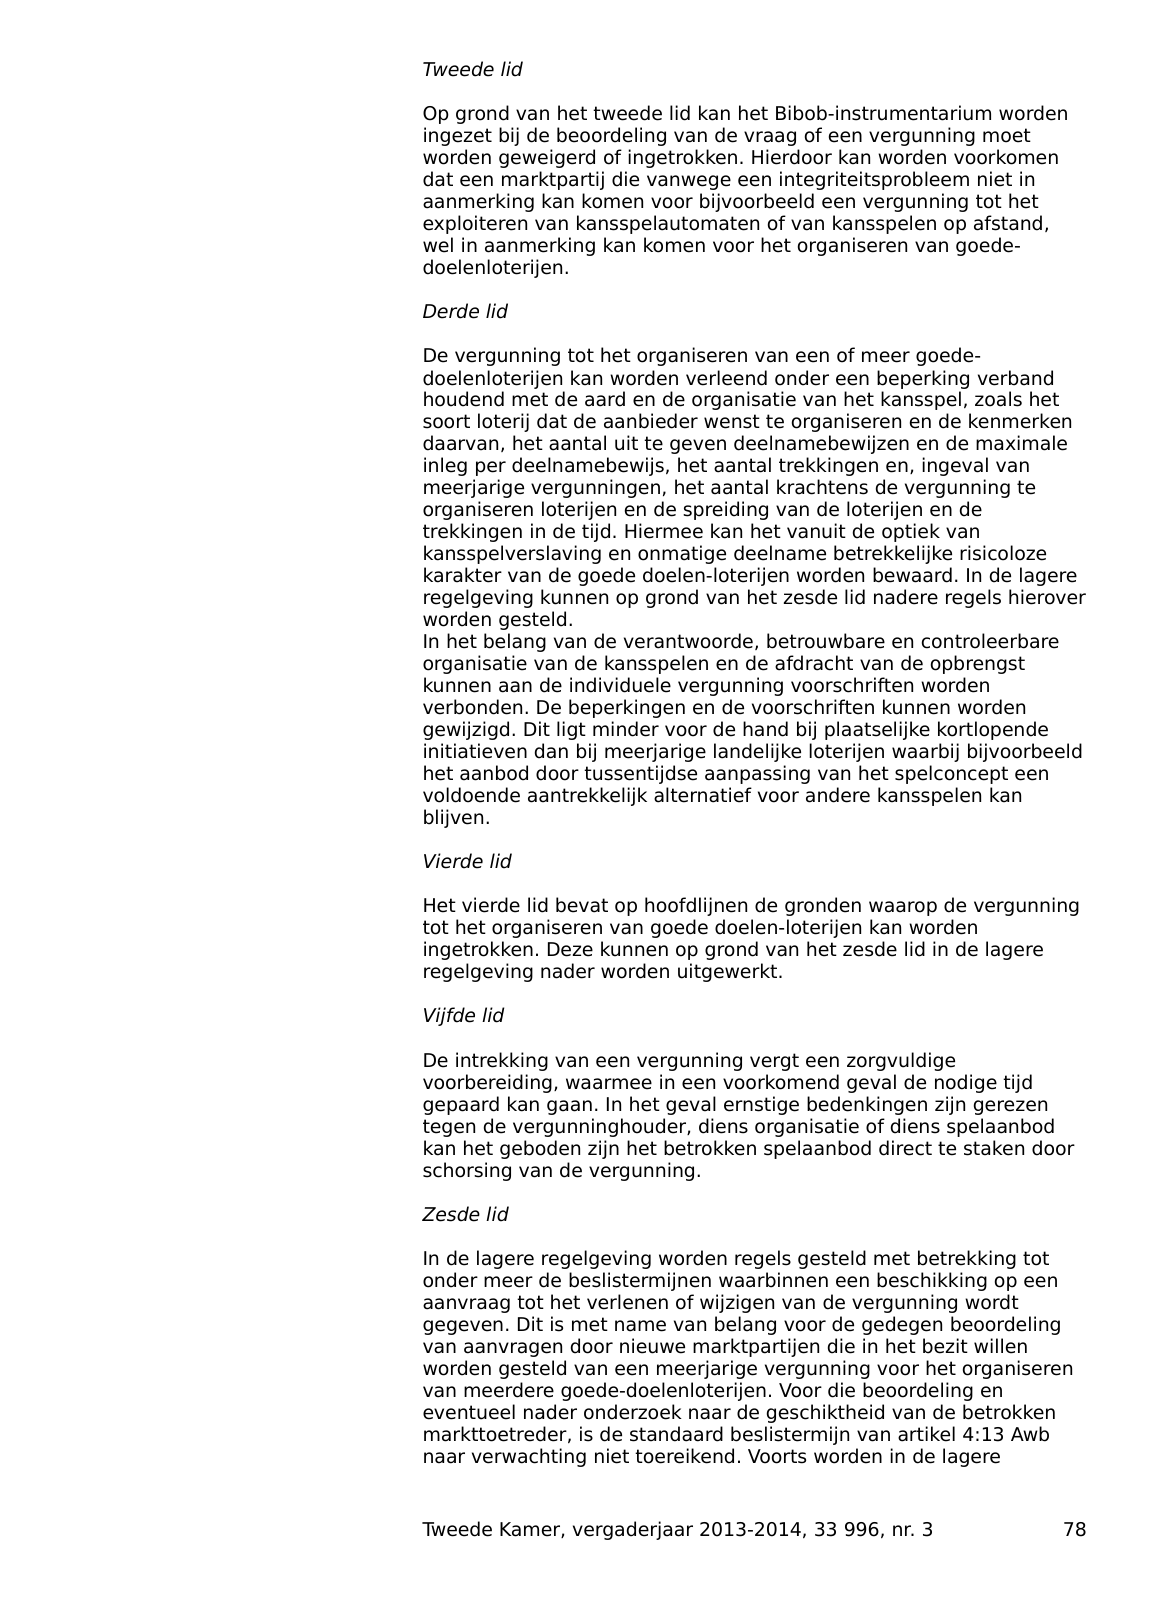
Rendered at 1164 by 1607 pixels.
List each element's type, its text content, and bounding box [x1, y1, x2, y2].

subtitle Tweede lid [422, 59, 1087, 81]
text De intrekking van een vergunning vergt een zorgvuldige voorbereiding, waarmee in een voorkomend geval de nodige tijd gepaard kan gaan. In het geval ernstige bedenkingen zijn gerezen tegen de vergunninghouder, diens organisatie of diens spelaanbod kan het geboden zijn het betrokken spelaanbod direct te staken door schorsing van de vergunning. [422, 1049, 1087, 1181]
subtitle Derde lid [422, 301, 1087, 323]
text Het vierde lid bevat op hoofdlijnen de gronden waarop de vergunning tot het organiseren van goede doelen-loterijen kan worden ingetrokken. Deze kunnen op grond van het zesde lid in de lagere regelgeving nader worden uitgewerkt. [422, 895, 1087, 983]
text De vergunning tot het organiseren van een of meer goede-doelenloterijen kan worden verleend onder een beperking verband houdend met de aard en de organisatie van het kansspel, zoals het soort loterij dat de aanbieder wenst te organiseren en de kenmerken daarvan, het aantal uit te geven deelnamebewijzen en de maximale inleg per deelnamebewijs, het aantal trekkingen en, ingeval van meerjarige vergunningen, het aantal krachtens de vergunning te organiseren loterijen en de spreiding van de loterijen en de trekkingen in de tijd. Hiermee kan het vanuit de optiek van kansspelverslaving en onmatige deelname betrekkelijke risicoloze karakter van de goede doelen-loterijen worden bewaard. In de lagere regelgeving kunnen op grond van het zesde lid nadere regels hierover worden gesteld. [422, 345, 1087, 631]
text In het belang van de verantwoorde, betrouwbare en controleerbare organisatie van de kansspelen en de afdracht van de opbrengst kunnen aan de individuele vergunning voorschriften worden verbonden. De beperkingen en de voorschriften kunnen worden gewijzigd. Dit ligt minder voor de hand bij plaatselijke kortlopende initiatieven dan bij meerjarige landelijke loterijen waarbij bijvoorbeeld het aanbod door tussentijdse aanpassing van het spelconcept een voldoende aantrekkelijk alternatief voor andere kansspelen kan blijven. [422, 631, 1087, 829]
subtitle Vierde lid [422, 851, 1087, 873]
text Op grond van het tweede lid kan het Bibob-instrumentarium worden ingezet bij de beoordeling van de vraag of een vergunning moet worden geweigerd of ingetrokken. Hierdoor kan worden voorkomen dat een marktpartij die vanwege een integriteitsprobleem niet in aanmerking kan komen voor bijvoorbeeld een vergunning tot het exploiteren van kansspelautomaten of van kansspelen op afstand, wel in aanmerking kan komen voor het organiseren van goede-doelenloterijen. [422, 103, 1087, 279]
text In de lagere regelgeving worden regels gesteld met betrekking tot onder meer de beslistermijnen waarbinnen een beschikking op een aanvraag tot het verlenen of wijzigen van de vergunning wordt gegeven. Dit is met name van belang voor de gedegen beoordeling van aanvragen door nieuwe marktpartijen die in het bezit willen worden gesteld van een meerjarige vergunning voor het organiseren van meerdere goede-doelenloterijen. Voor die beoordeling en eventueel nader onderzoek naar de geschiktheid van de betrokken markttoetreder, is de standaard beslistermijn van artikel 4:13 Awb naar verwachting niet toereikend. Voorts worden in de lagere [422, 1248, 1087, 1468]
subtitle Zesde lid [422, 1204, 1087, 1226]
subtitle Vijfde lid [422, 1005, 1087, 1027]
